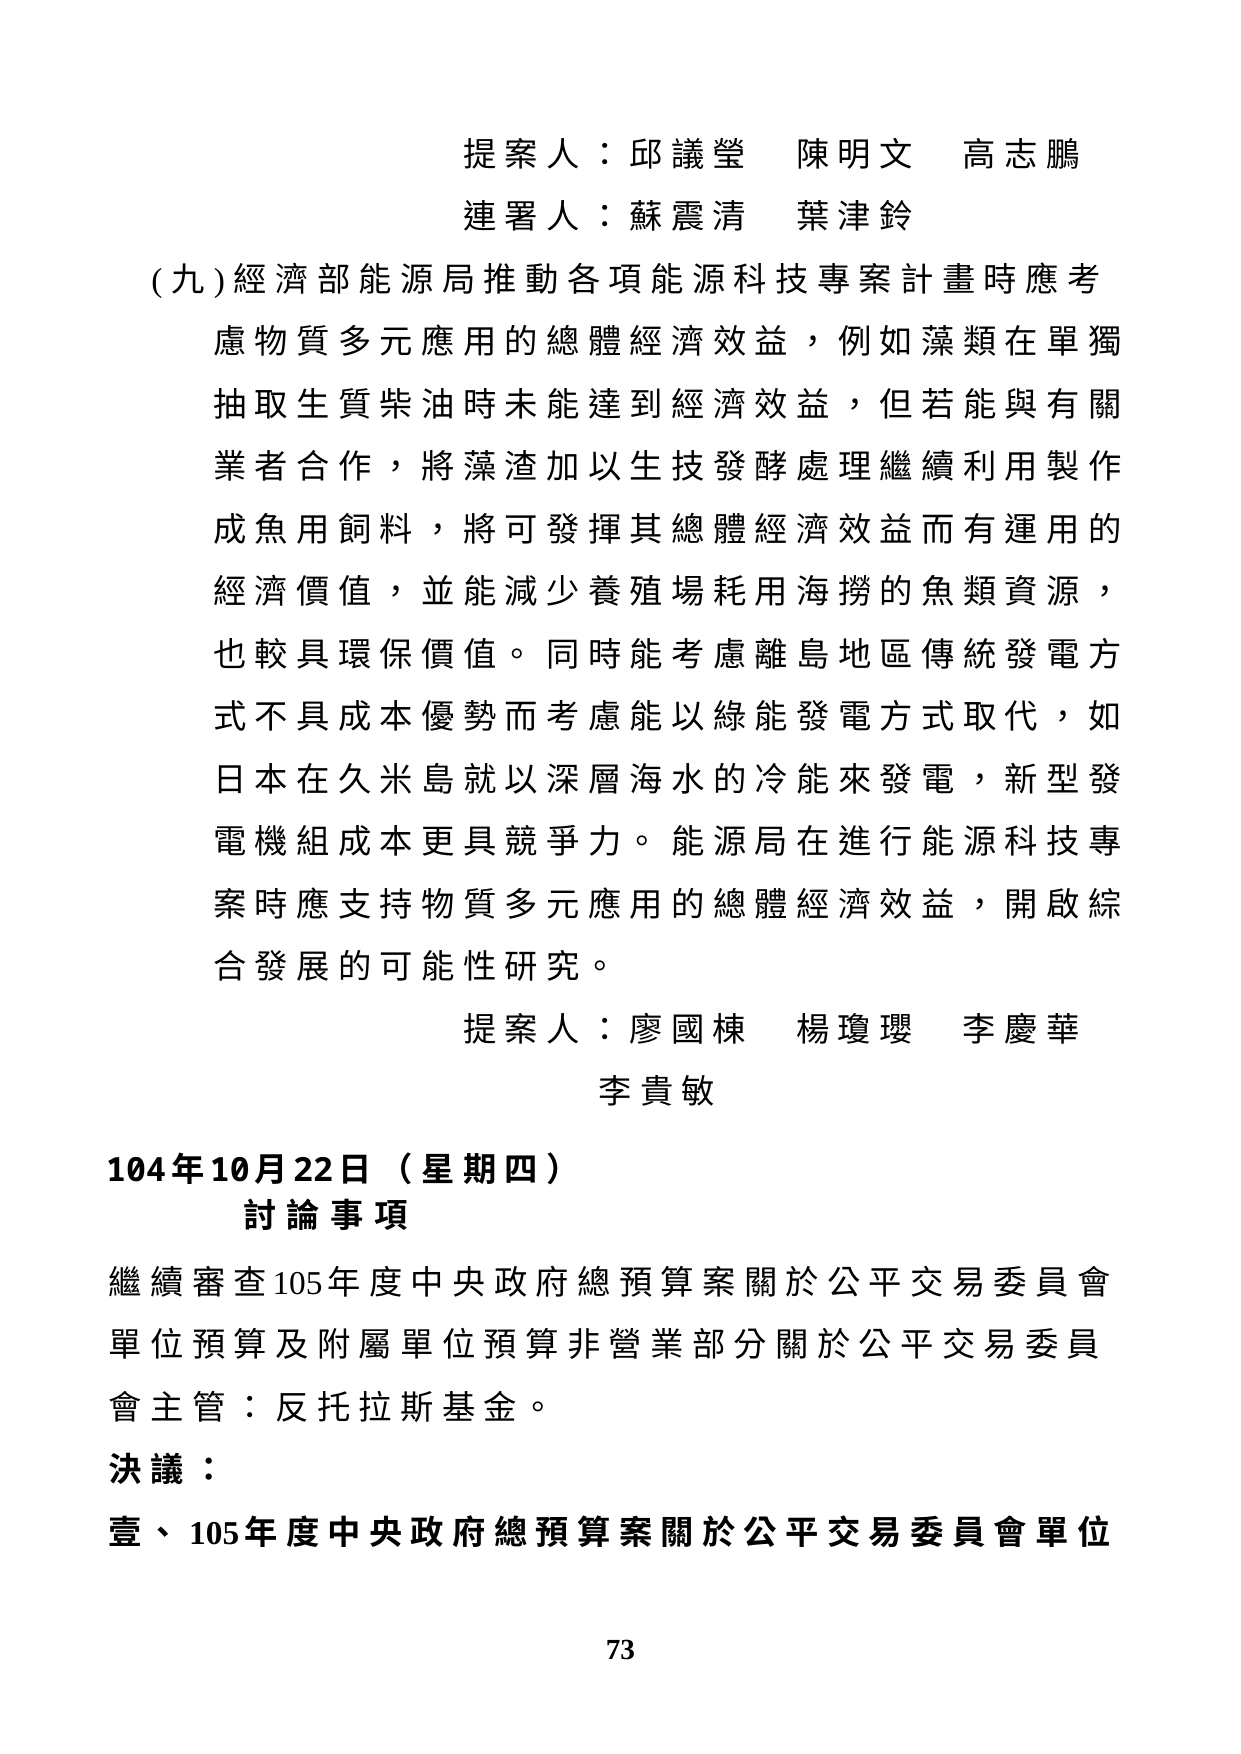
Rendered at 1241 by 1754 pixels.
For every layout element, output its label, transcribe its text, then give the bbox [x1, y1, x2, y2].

text 決議： [104, 1425, 1136, 1488]
text 提案人：廖國棟 楊瓊瓔 李慶華 李貴敏 [451, 985, 1105, 1110]
text 提案人：邱議瑩 陳明文 高志鵬 [451, 110, 1105, 173]
text (九)經濟部能源局推動各項能源科技專案計畫時應考慮物質多元應用的總體經濟效益，例如藻類在單獨抽取生質柴油時未能達到經濟效益，但若能與有關業者合作，將藻渣加以生技發酵處理繼續利用製作成魚用飼料，將可發揮其總體經濟效益而有運用的經濟價值，並能減少養殖場耗用海撈的魚類資源，也較具環保價值。同時能考慮離島地區傳統發電方式不具成本優勢而考慮能以綠能發電方式取代，如日本在久米島就以深層海水的冷能來發電，新型發電機組成本更具競爭力。能源局在進行能源科技專案時應支持物質多元應用的總體經濟效益，開啟綜合發展的可能性研究。 [139, 235, 1136, 985]
text 討論事項 [243, 1188, 1136, 1238]
text 連署人：蘇震清 葉津鈴 [451, 173, 1105, 235]
text 繼續審查105年度中央政府總預算案關於公平交易委員會單位預算及附屬單位預算非營業部分關於公平交易委員會主管：反托拉斯基金。 [104, 1238, 1136, 1425]
text 壹、105年度中央政府總預算案關於公平交易委員會單位 [104, 1488, 1136, 1550]
text 104年10月22日（星期四） [104, 1125, 1136, 1188]
